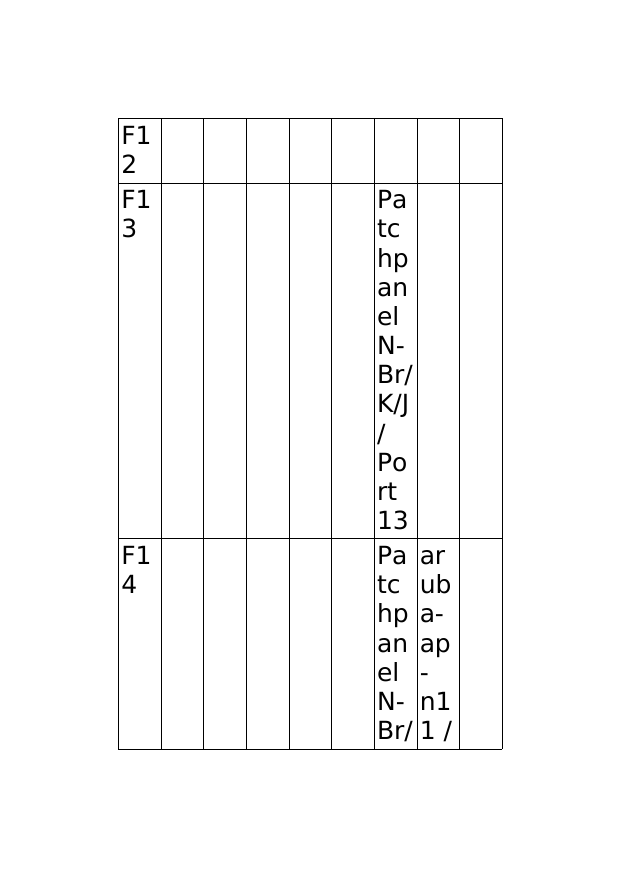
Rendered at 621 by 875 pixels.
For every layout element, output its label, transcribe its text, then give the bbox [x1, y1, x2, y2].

table_cell aruba-ap-n11 / [418, 539, 459, 748]
table_cell [290, 119, 331, 182]
table_cell F14 [119, 539, 161, 748]
table_cell [418, 119, 459, 182]
table_cell [460, 119, 502, 182]
table_cell [332, 119, 374, 182]
table_cell [204, 184, 246, 538]
table_cell [247, 119, 289, 182]
table_cell Patchpanel N-Br/K/J / Port 13 [375, 184, 417, 538]
table_cell Patchpanel N-Br/ [375, 539, 417, 748]
table_cell [460, 184, 502, 538]
table_cell [332, 539, 374, 748]
table_cell [290, 539, 331, 748]
table_cell [247, 539, 289, 748]
table_cell [162, 539, 203, 748]
table_cell [332, 184, 374, 538]
table_cell [162, 184, 203, 538]
table_cell F13 [119, 184, 161, 538]
table_cell [460, 539, 502, 748]
table_cell [418, 184, 459, 538]
table_cell F12 [119, 119, 161, 182]
table_cell [375, 119, 417, 182]
table_cell [290, 184, 331, 538]
table_cell [247, 184, 289, 538]
table_cell [204, 119, 246, 182]
table_cell [204, 539, 246, 748]
table_cell [162, 119, 203, 182]
